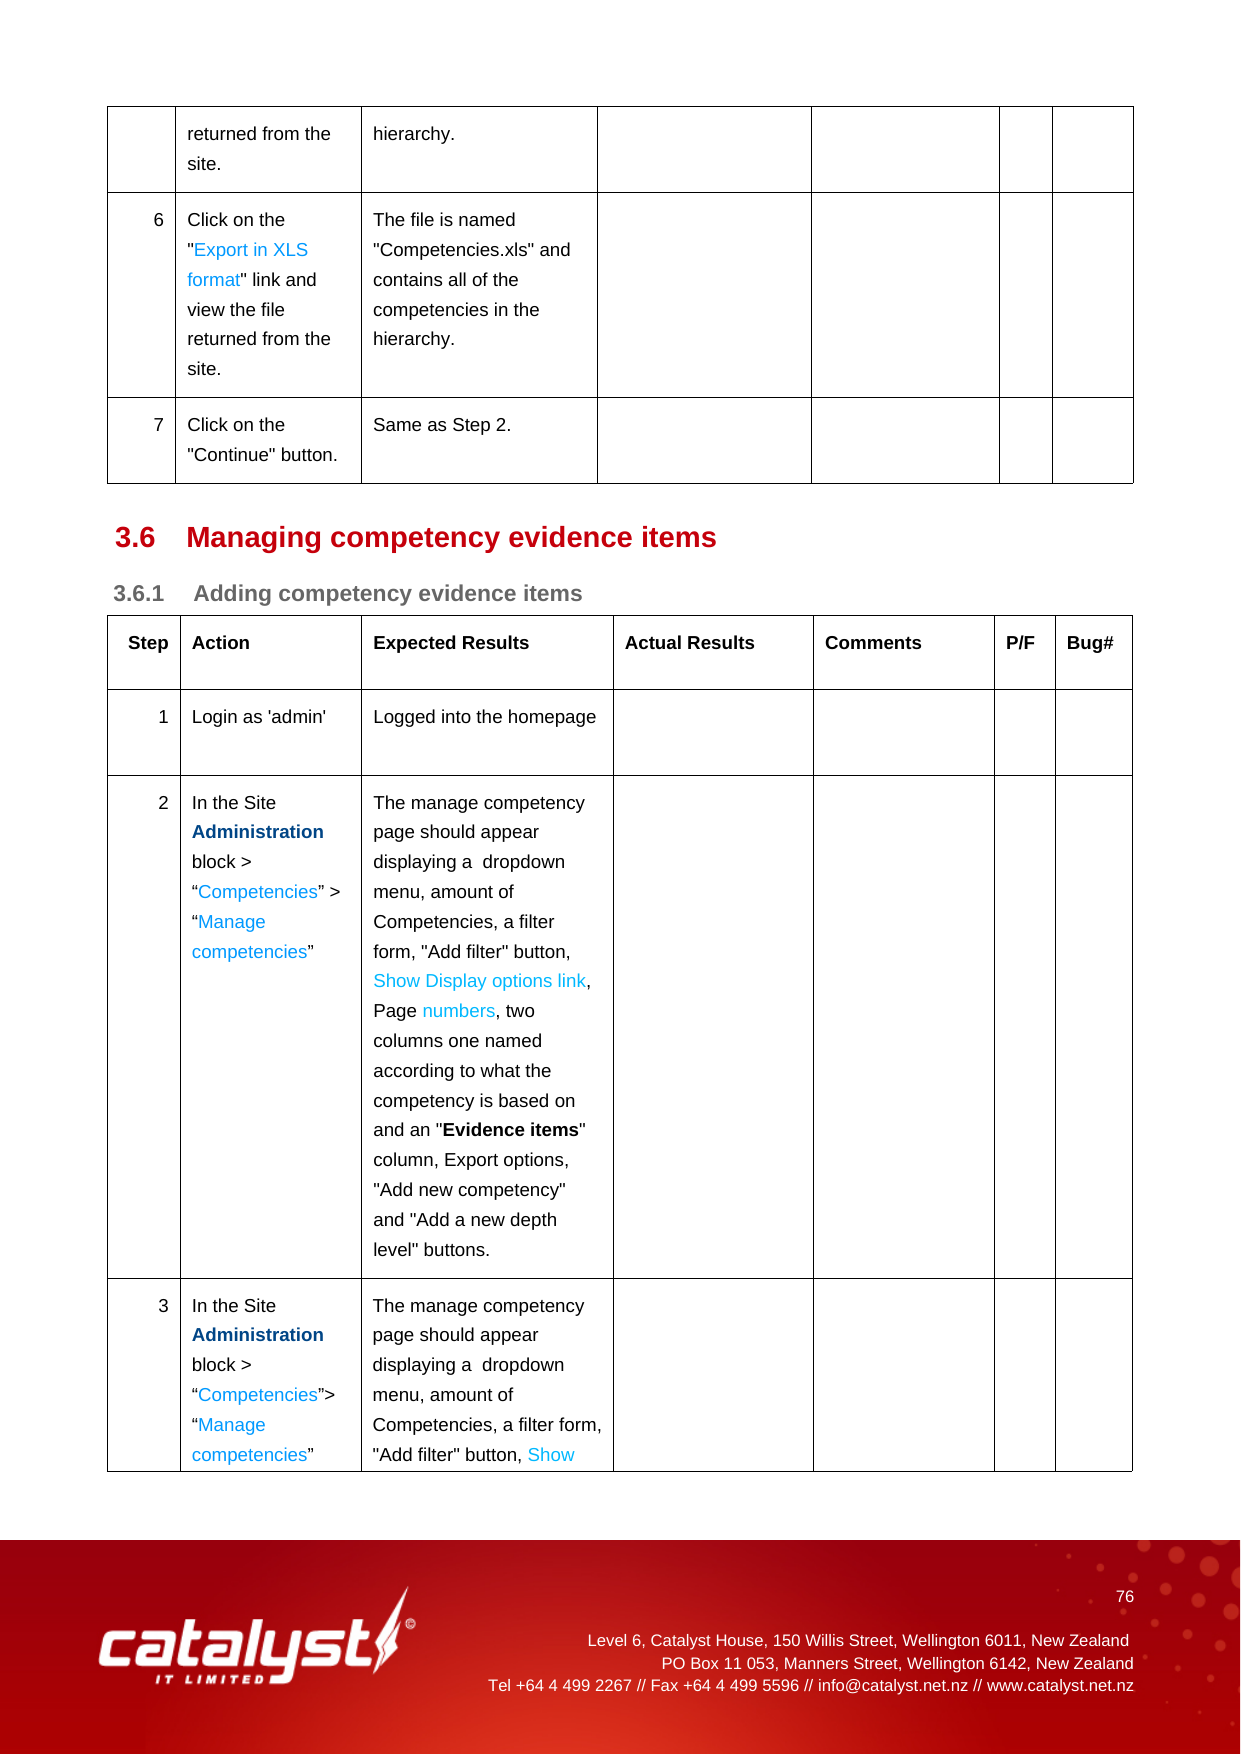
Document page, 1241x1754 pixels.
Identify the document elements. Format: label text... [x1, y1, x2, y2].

table_cell returned from the site. [176, 107, 361, 192]
table_cell Click on the "Export in XLS format" link and view the file returned from the site. [176, 193, 361, 397]
table_cell [614, 776, 813, 1277]
table_cell [1056, 690, 1132, 774]
table_cell [814, 1279, 994, 1471]
table_cell [614, 690, 813, 774]
table_cell Logged into the homepage [362, 690, 613, 774]
table_cell Same as Step 2. [362, 398, 597, 483]
table_cell 1 [108, 690, 180, 774]
picture [0, 1540, 1241, 1754]
table_cell 6 [108, 193, 175, 397]
table_cell [814, 690, 994, 774]
table_cell [598, 193, 811, 397]
table_cell [1000, 193, 1052, 397]
table_cell The manage competency page should appear displaying a dropdown menu, amount of Competencies, a filter form, "Add filter" button, Show [362, 1279, 613, 1471]
table_header Action [181, 616, 361, 688]
table_cell [1053, 193, 1133, 397]
table_cell [1000, 107, 1052, 192]
table_cell [812, 193, 999, 397]
table_cell Login as 'admin' [181, 690, 361, 774]
table_header Step [108, 616, 180, 688]
table_cell [598, 398, 811, 483]
table_cell [995, 1279, 1055, 1471]
subtitle Managing competency evidence items [107, 521, 1103, 554]
table_cell [614, 1279, 813, 1471]
table_cell [1053, 107, 1133, 192]
table_cell [812, 398, 999, 483]
subtitle Adding competency evidence items [107, 581, 1103, 606]
table_cell 7 [108, 398, 175, 483]
table_cell [814, 776, 994, 1277]
table_cell hierarchy. [362, 107, 597, 192]
table_header P/F [995, 616, 1055, 688]
table_cell The file is named "Competencies.xls" and contains all of the competencies in the hierarchy. [362, 193, 597, 397]
table_cell [108, 107, 175, 192]
table_cell [1056, 1279, 1132, 1471]
table_cell [995, 690, 1055, 774]
table_cell [1056, 776, 1132, 1277]
table_cell [995, 776, 1055, 1277]
table_cell [598, 107, 811, 192]
table_header Expected Results [362, 616, 613, 688]
table_cell 2 [108, 776, 180, 1277]
table_header Bug# [1056, 616, 1132, 688]
table_cell The manage competency page should appear displaying a dropdown menu, amount of Competencies, a filter form, "Add filter" button, Show Display options link, Page numbers, two columns one named according to what the competency is based on and an "Evidence items" column, Export options, "Add new competency" and "Add a new depth level" buttons. [362, 776, 613, 1277]
table_cell Click on the "Continue" button. [176, 398, 361, 483]
table_cell [1000, 398, 1052, 483]
table_cell [812, 107, 999, 192]
table_cell 3 [108, 1279, 180, 1471]
table_header Comments [814, 616, 994, 688]
table_cell In the Site Administration block > “Competencies” > “Manage competencies” [181, 776, 361, 1277]
table_cell In the Site Administration block > “Competencies”> “Manage competencies” [181, 1279, 361, 1471]
table_cell [1053, 398, 1133, 483]
table_header Actual Results [614, 616, 813, 688]
